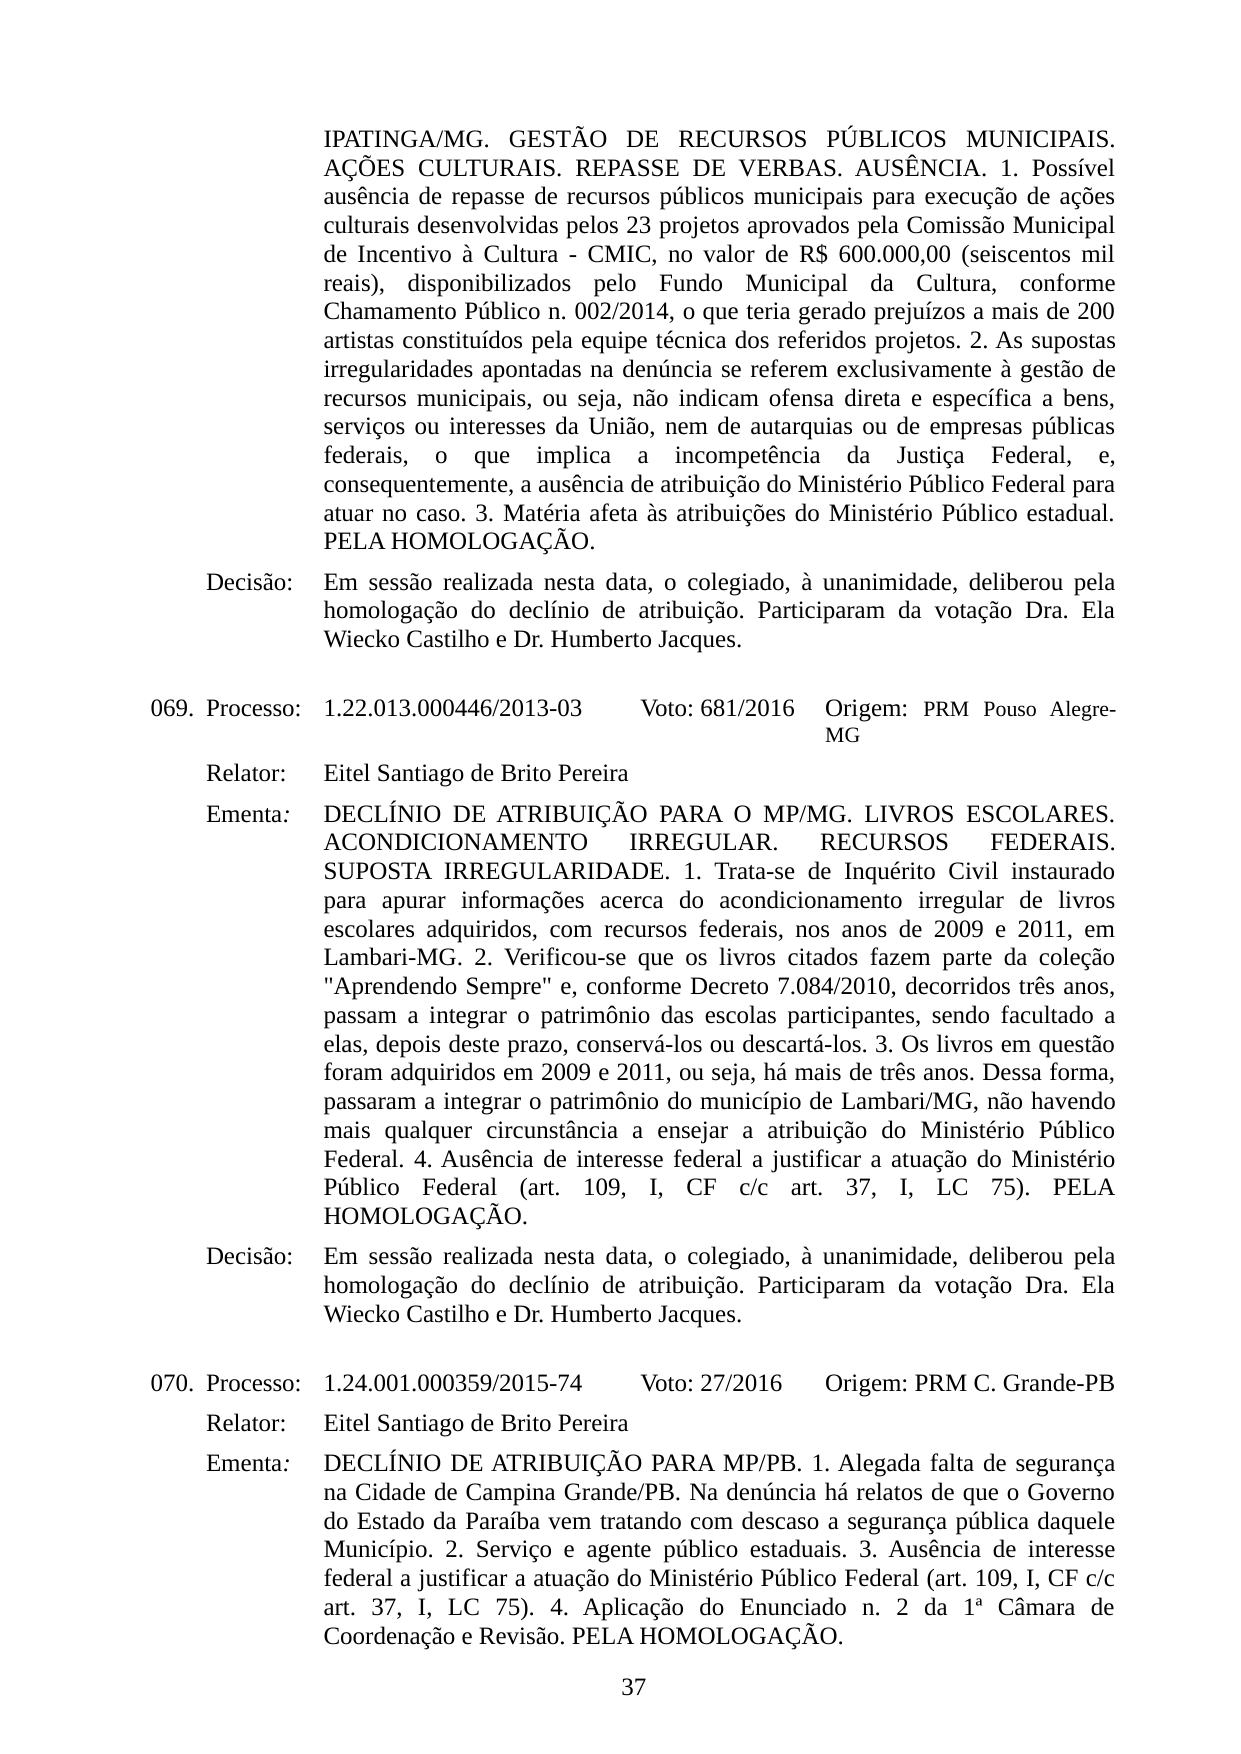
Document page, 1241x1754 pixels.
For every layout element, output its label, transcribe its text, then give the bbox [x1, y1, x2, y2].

table_cell Eitel Santiago de Brito Pereira [318, 1402, 1122, 1442]
table_cell Em sessão realizada nesta data, o colegiado, à unanimidade, deliberou pela homologação do declínio de atribuição. Participaram da votação Dra. Ela Wiecko Castilho e Dr. Humberto Jacques. [318, 561, 1122, 658]
table_cell [145, 753, 200, 793]
table_header Processo: [200, 1362, 318, 1402]
table_cell [145, 561, 200, 658]
table_header Origem: PRM Pouso Alegre-MG [819, 687, 1122, 753]
table_cell Em sessão realizada nesta data, o colegiado, à unanimidade, deliberou pela homologação do declínio de atribuição. Participaram da votação Dra. Ela Wiecko Castilho e Dr. Humberto Jacques. [318, 1236, 1122, 1333]
table_header 069. [145, 687, 200, 753]
table_header Origem: PRM C. Grande-PB [819, 1362, 1122, 1402]
table_cell Relator: [200, 1402, 318, 1442]
table_header 1.24.001.000359/2015-74 [318, 1362, 634, 1402]
table_cell [145, 1402, 200, 1442]
table_cell [145, 1443, 200, 1655]
table_cell Relator: [200, 753, 318, 793]
table_cell DECLÍNIO DE ATRIBUIÇÃO PARA MP/PB. 1. Alegada falta de segurança na Cidade de Campina Grande/PB. Na denúncia há relatos de que o Governo do Estado da Paraíba vem tratando com descaso a segurança pública daquele Município. 2. Serviço e agente público estaduais. 3. Ausência de interesse federal a justificar a atuação do Ministério Público Federal (art. 109, I, CF c/c art. 37, I, LC 75). 4. Aplicação do Enunciado n. 2 da 1ª Câmara de Coordenação e Revisão. PELA HOMOLOGAÇÃO. [318, 1443, 1122, 1655]
table_cell Ementa: [200, 793, 318, 1236]
table_cell Ementa: [200, 1443, 318, 1655]
table_cell DECLÍNIO DE ATRIBUIÇÃO PARA O MP/MG. LIVROS ESCOLARES. ACONDICIONAMENTO IRREGULAR. RECURSOS FEDERAIS. SUPOSTA IRREGULARIDADE. 1. Trata-se de Inquérito Civil instaurado para apurar informações acerca do acondicionamento irregular de livros escolares adquiridos, com recursos federais, nos anos de 2009 e 2011, em Lambari-MG. 2. Verificou-se que os livros citados fazem parte da coleção "Aprendendo Sempre" e, conforme Decreto 7.084/2010, decorridos três anos, passam a integrar o patrimônio das escolas participantes, sendo facultado a elas, depois deste prazo, conservá-los ou descartá-los. 3. Os livros em questão foram adquiridos em 2009 e 2011, ou seja, há mais de três anos. Dessa forma, passaram a integrar o patrimônio do município de Lambari/MG, não havendo mais qualquer circunstância a ensejar a atribuição do Ministério Público Federal. 4. Ausência de interesse federal a justificar a atuação do Ministério Público Federal (art. 109, I, CF c/c art. 37, I, LC 75). PELA HOMOLOGAÇÃO. [318, 793, 1122, 1236]
table_cell Decisão: [200, 561, 318, 658]
table_cell Decisão: [200, 1236, 318, 1333]
table_cell IPATINGA/MG. GESTÃO DE RECURSOS PÚBLICOS MUNICIPAIS. AÇÕES CULTURAIS. REPASSE DE VERBAS. AUSÊNCIA. 1. Possível ausência de repasse de recursos públicos municipais para execução de ações culturais desenvolvidas pelos 23 projetos aprovados pela Comissão Municipal de Incentivo à Cultura - CMIC, no valor de R$ 600.000,00 (seiscentos mil reais), disponibilizados pelo Fundo Municipal da Cultura, conforme Chamamento Público n. 002/2014, o que teria gerado prejuízos a mais de 200 artistas constituídos pela equipe técnica dos referidos projetos. 2. As supostas irregularidades apontadas na denúncia se referem exclusivamente à gestão de recursos municipais, ou seja, não indicam ofensa direta e específica a bens, serviços ou interesses da União, nem de autarquias ou de empresas públicas federais, o que implica a incompetência da Justiça Federal, e, consequentemente, a ausência de atribuição do Ministério Público Federal para atuar no caso. 3. Matéria afeta às atribuições do Ministério Público estadual. PELA HOMOLOGAÇÃO. [318, 118, 1122, 561]
table_cell [145, 1236, 200, 1333]
table_header 070. [145, 1362, 200, 1402]
table_cell [145, 118, 200, 561]
table_header Voto: 681/2016 [635, 687, 819, 753]
table_cell [200, 118, 318, 561]
table_header 1.22.013.000446/2013-03 [318, 687, 634, 753]
table_cell [145, 793, 200, 1236]
table_header Voto: 27/2016 [635, 1362, 819, 1402]
table_header Processo: [200, 687, 318, 753]
table_cell Eitel Santiago de Brito Pereira [318, 753, 1122, 793]
